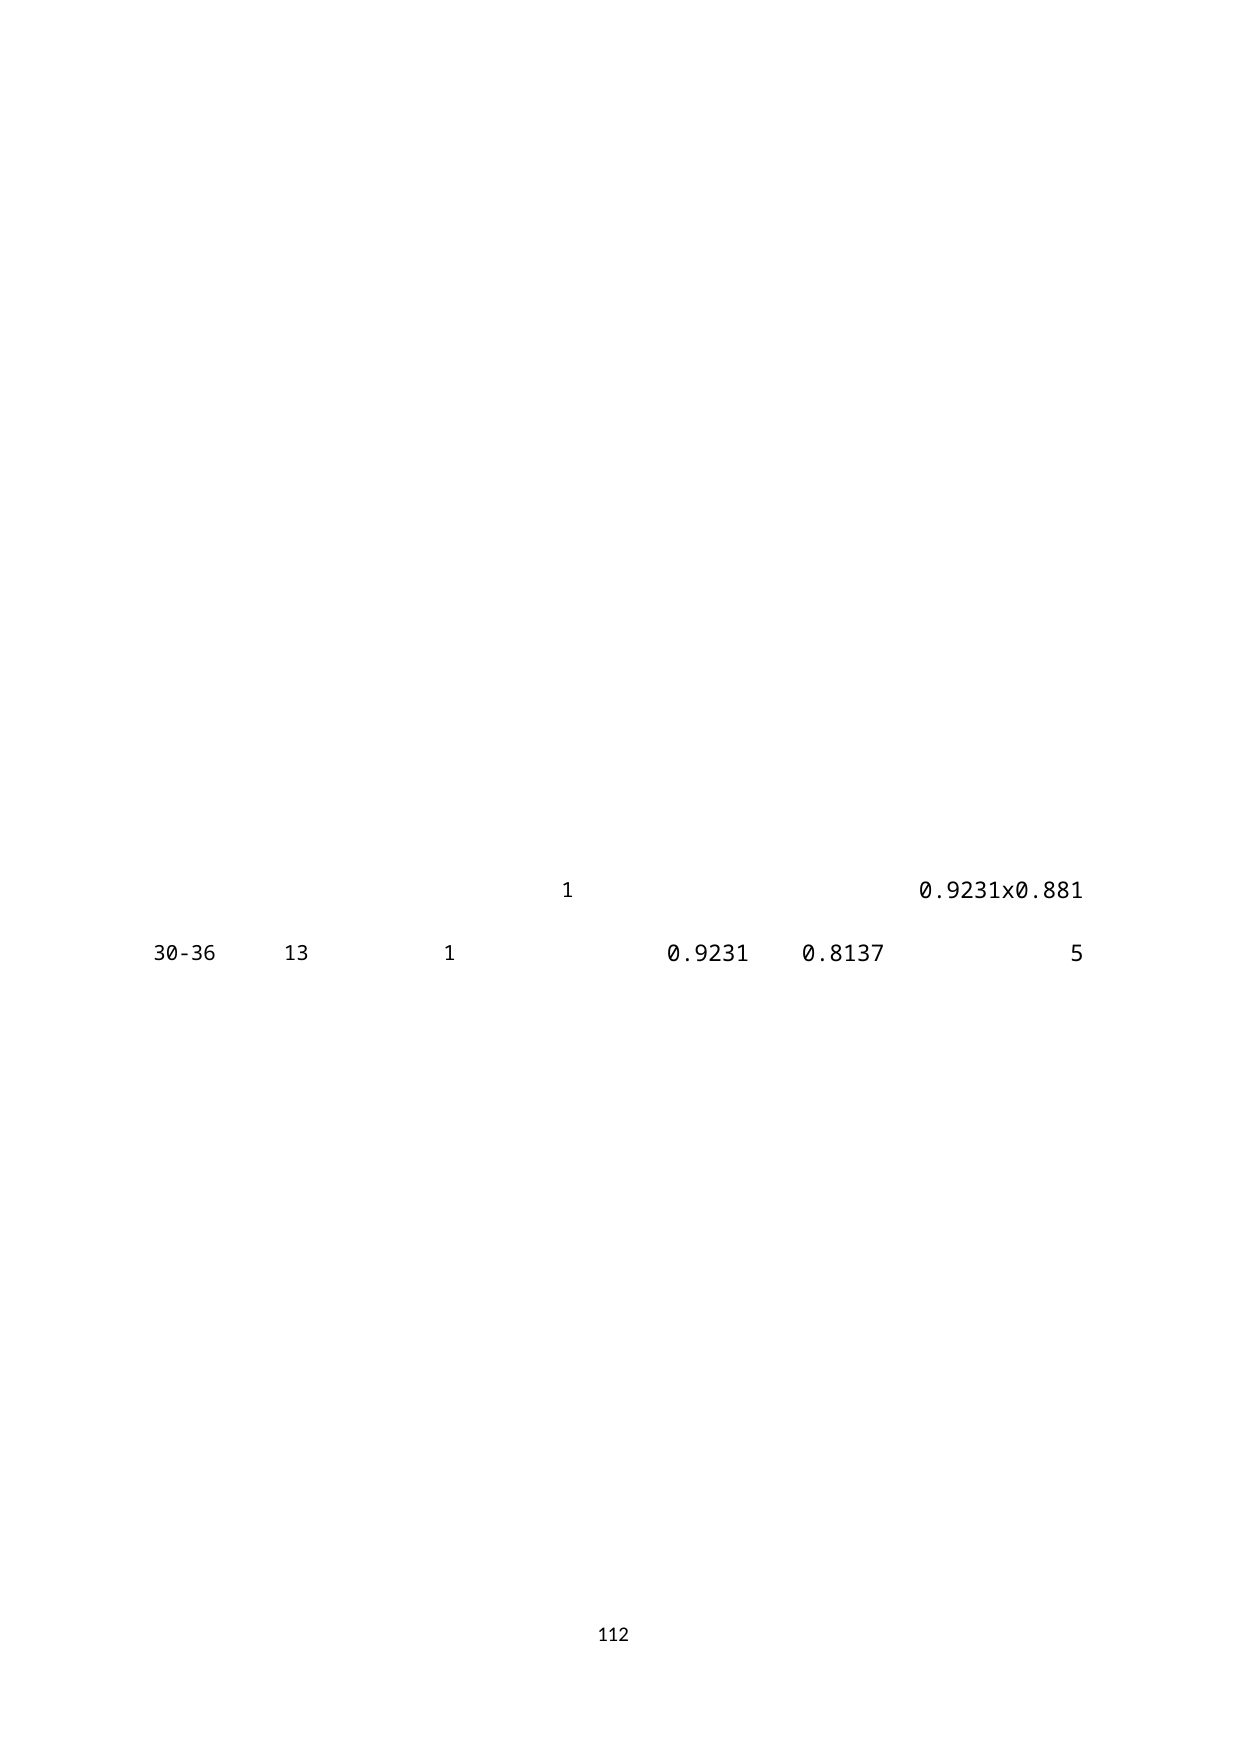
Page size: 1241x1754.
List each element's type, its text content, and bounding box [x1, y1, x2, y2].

table_cell 0.9231x0.8815 [898, 848, 1083, 973]
table_cell 13 [237, 848, 342, 973]
table_cell 1 [342, 848, 493, 973]
table_cell 0.9231 [628, 848, 775, 973]
table_cell 0.8137 [775, 848, 898, 973]
table_cell 1 [494, 848, 628, 973]
table_cell 30-36 [115, 848, 237, 973]
